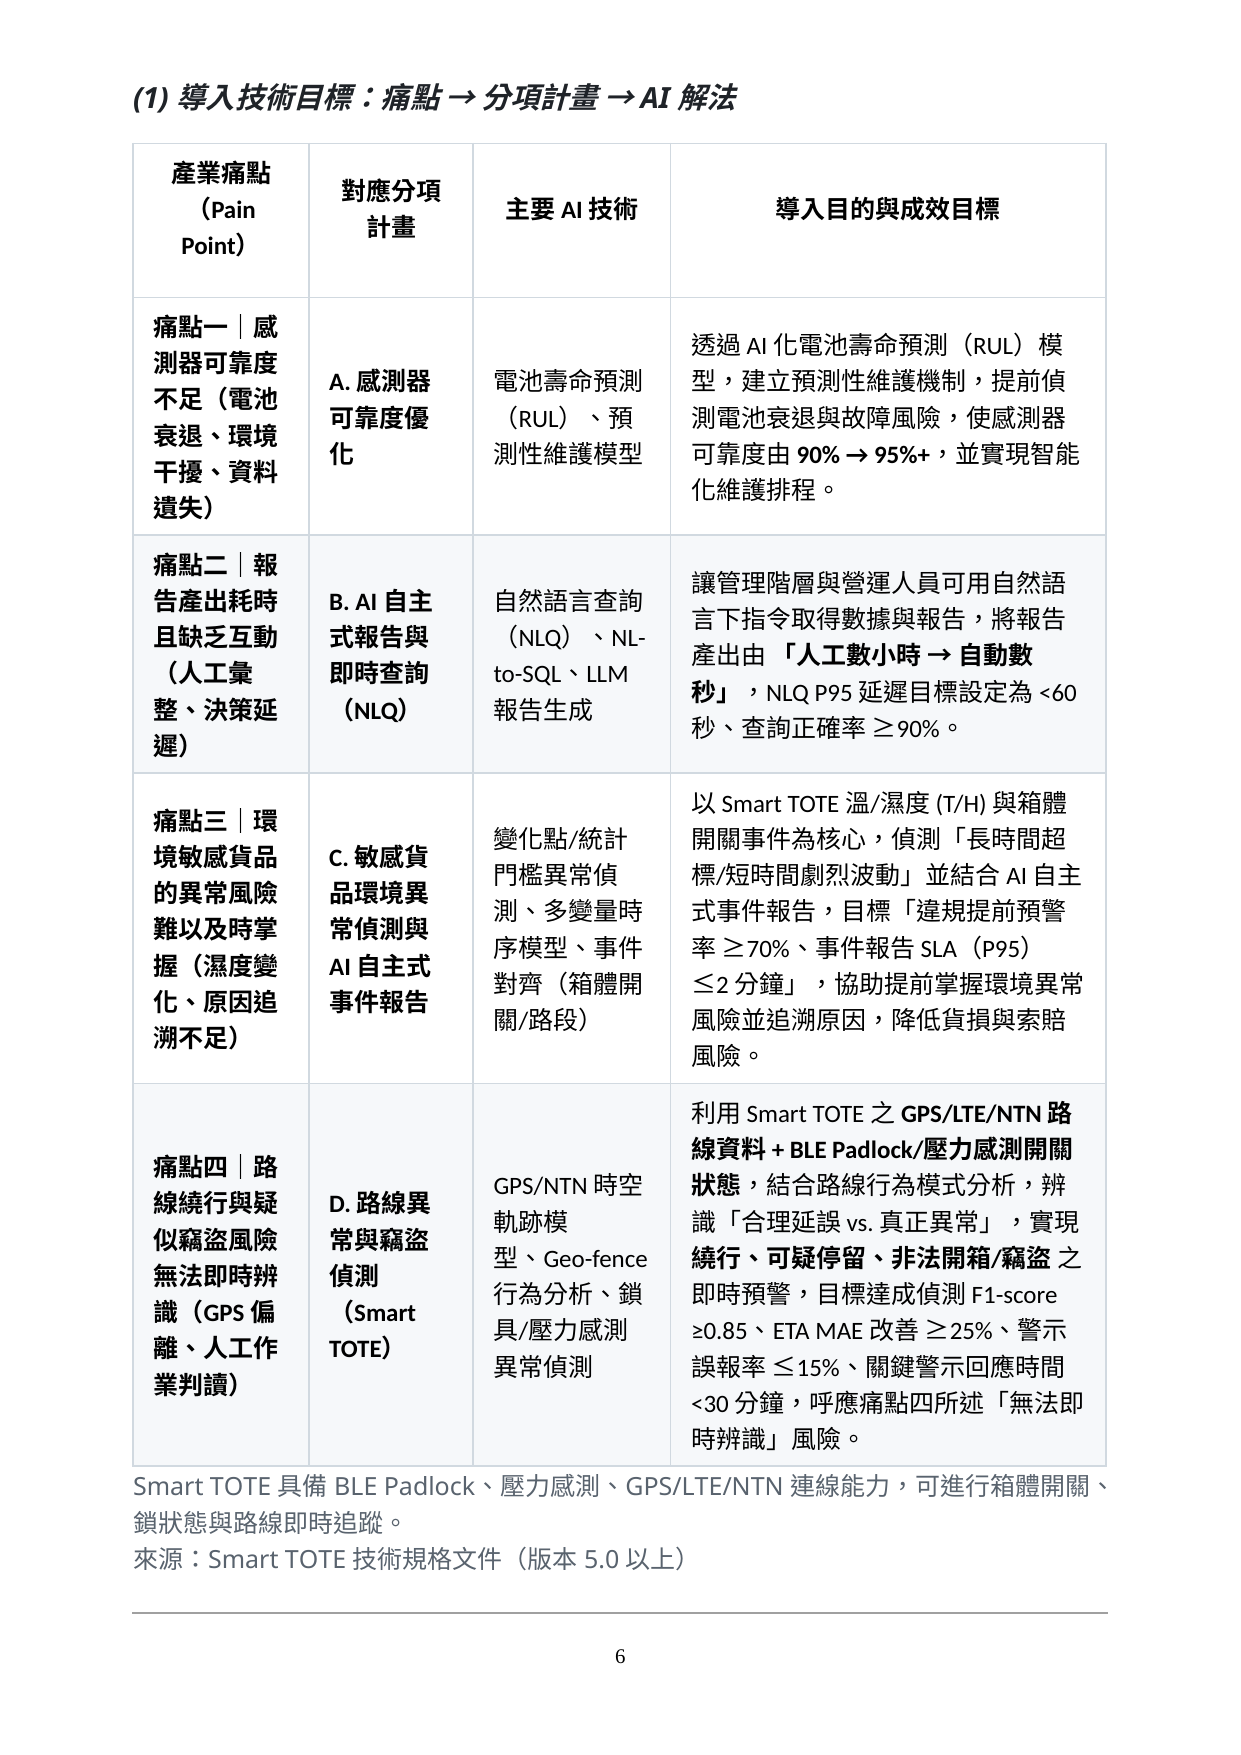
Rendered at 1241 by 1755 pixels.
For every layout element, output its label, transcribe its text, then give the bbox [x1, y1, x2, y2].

table_cell D. 路線異常與竊盜偵測（Smart TOTE） [310, 1084, 472, 1465]
table_cell 電池壽命預測（RUL）、預測性維護模型 [474, 298, 670, 534]
table_cell 自然語言查詢（NLQ）、NL-to-SQL、LLM 報告生成 [474, 536, 670, 772]
table_cell 透過 AI 化電池壽命預測（RUL）模型，建立預測性維護機制，提前偵測電池衰退與故障風險，使感測器可靠度由 90% → 95%+，並實現智能化維護排程。 [671, 298, 1105, 534]
table_cell 以 Smart TOTE 溫/濕度 (T/H) 與箱體開關事件為核心，偵測「長時間超標/短時間劇烈波動」並結合 AI 自主式事件報告，目標「違規提前預警率 ≥70%、事件報告 SLA（P95） ≤2 分鐘」，協助提前掌握環境異常風險並追溯原因，降低貨損與索賠風險。 [671, 774, 1105, 1082]
table_header 導入目的與成效目標 [671, 144, 1105, 296]
table_header 對應分項計畫 [310, 144, 472, 296]
table_cell B. AI 自主式報告與即時查詢（NLQ） [310, 536, 472, 772]
table_header 產業痛點（Pain Point） [134, 144, 308, 296]
table_cell 變化點/統計門檻異常偵測、多變量時序模型、事件對齊（箱體開關/路段） [474, 774, 670, 1082]
table_cell 痛點三｜環境敏感貨品的異常風險難以及時掌握（濕度變化、原因追溯不足） [134, 774, 308, 1082]
text Smart TOTE 具備 BLE Padlock、壓力感測、GPS/LTE/NTN 連線能力，可進行箱體開關、鎖狀態與路線即時追蹤。 來源：Smart TOTE 技術規格文件（版本 5.0 以上） [133, 1467, 1107, 1576]
table_cell 痛點一｜感測器可靠度不足（電池衰退、環境干擾、資料遺失） [134, 298, 308, 534]
table_header 主要 AI 技術 [474, 144, 670, 296]
table_cell C. 敏感貨品環境異常偵測與 AI 自主式事件報告 [310, 774, 472, 1082]
table_cell GPS/NTN 時空軌跡模型、Geo-fence 行為分析、鎖具/壓力感測異常偵測 [474, 1084, 670, 1465]
table_cell 痛點四｜路線繞行與疑似竊盜風險無法即時辨識（GPS 偏離、人工作業判讀） [134, 1084, 308, 1465]
table_cell A. 感測器可靠度優化 [310, 298, 472, 534]
table_cell 痛點二｜報告產出耗時且缺乏互動（人工彙整、決策延遲） [134, 536, 308, 772]
table_cell 利用 Smart TOTE 之 GPS/LTE/NTN 路線資料 + BLE Padlock/壓力感測開關狀態，結合路線行為模式分析，辨識「合理延誤 vs. 真正異常」，實現 繞行、可疑停留、非法開箱/竊盜 之即時預警，目標達成偵測 F1-score ≥0.85、ETA MAE 改善 ≥25%、警示誤報率 ≤15%、關鍵警示回應時間 <30 分鐘，呼應痛點四所述「無法即時辨識」風險。 [671, 1084, 1105, 1465]
subtitle (1) 導入技術目標：痛點 → 分項計畫 → AI 解法 [133, 75, 1107, 117]
table_cell 讓管理階層與營運人員可用自然語言下指令取得數據與報告，將報告產出由 「人工數小時 → 自動數秒」，NLQ P95 延遲目標設定為 <60 秒、查詢正確率 ≥90%。 [671, 536, 1105, 772]
